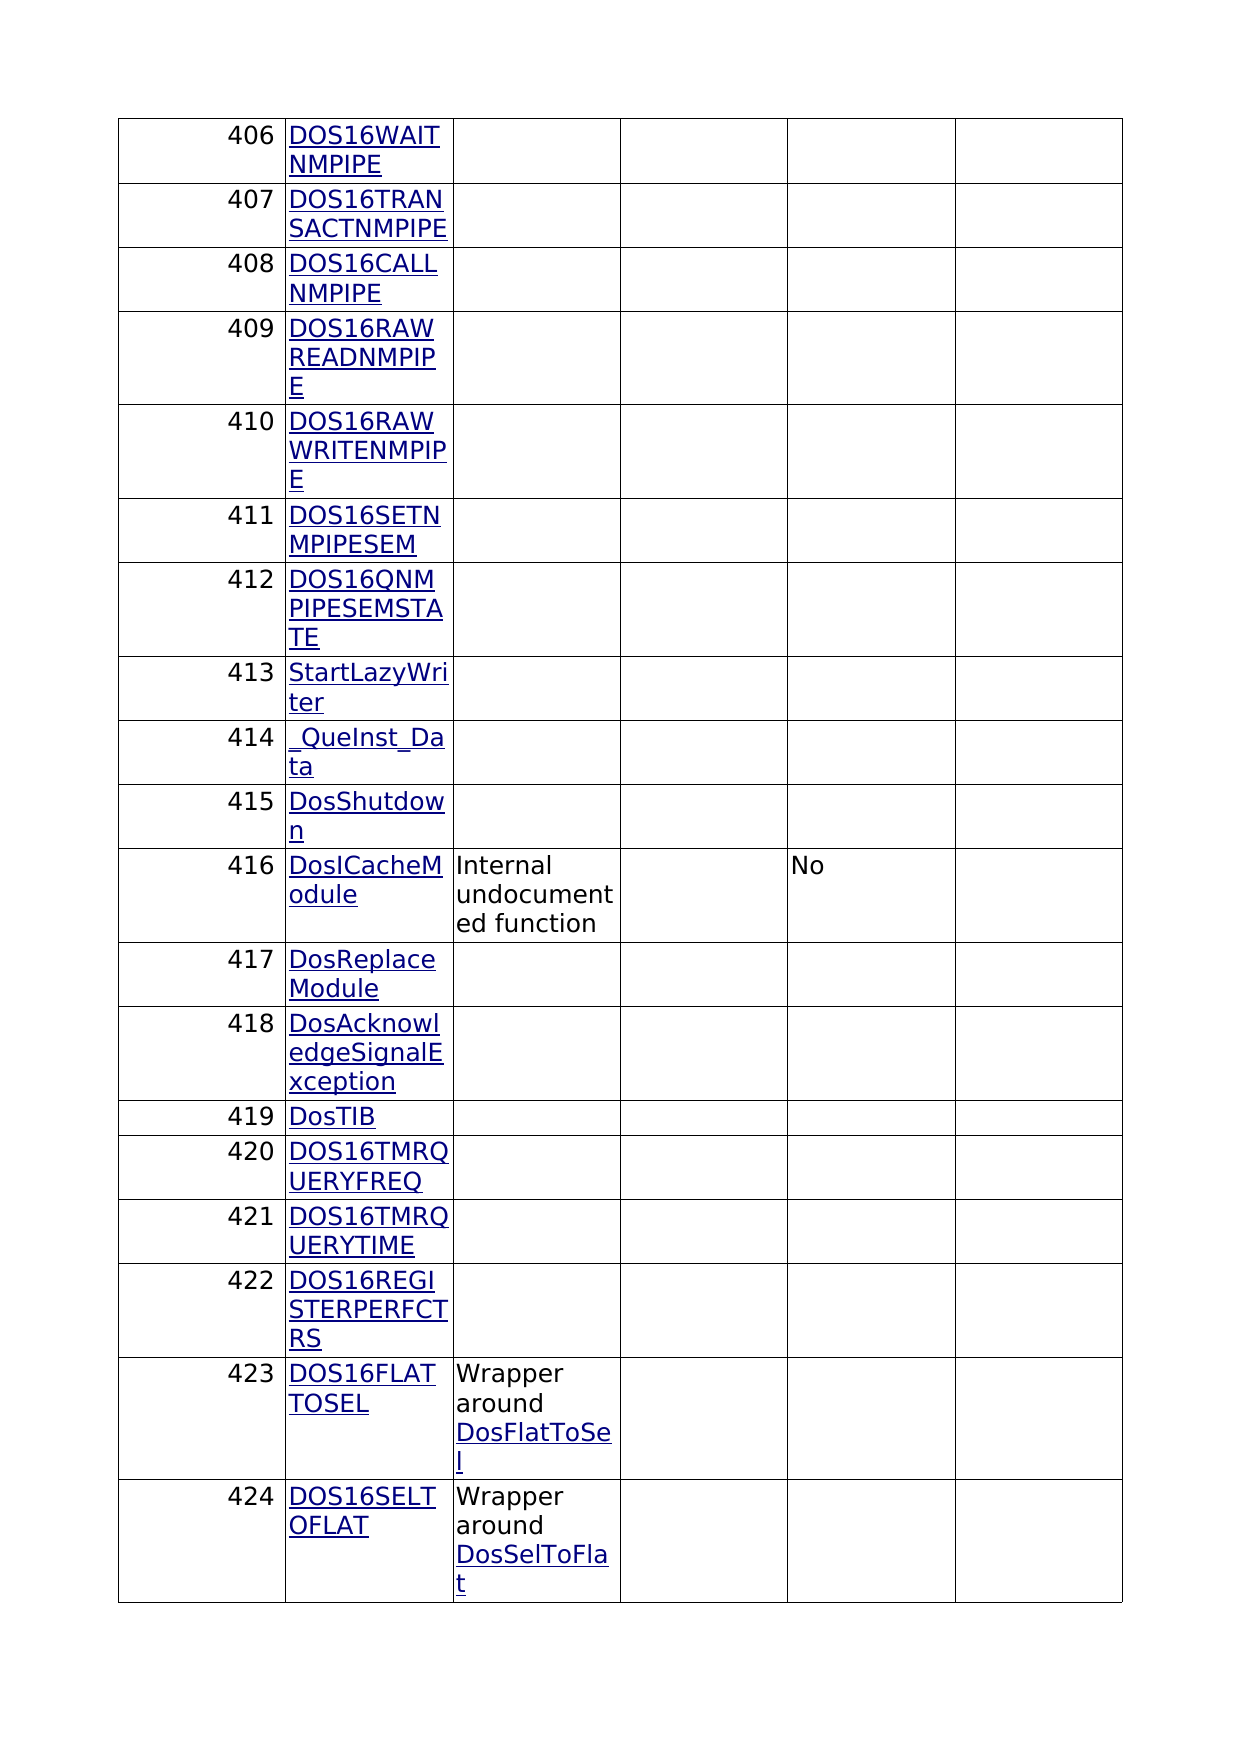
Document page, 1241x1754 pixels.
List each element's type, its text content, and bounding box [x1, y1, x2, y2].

table_cell [956, 499, 1122, 562]
table_cell [454, 785, 620, 848]
table_cell 423 [119, 1358, 285, 1479]
table_cell [621, 657, 787, 720]
table_cell No [788, 849, 955, 942]
table_cell DOS16QNMPIPESEMSTATE [286, 563, 453, 656]
table_cell DOS16WAITNMPIPE [286, 119, 453, 182]
table_cell [621, 785, 787, 848]
table_cell [621, 1480, 787, 1602]
table_cell [454, 499, 620, 562]
table_cell [956, 1136, 1122, 1199]
table_cell 409 [119, 312, 285, 404]
table_cell 415 [119, 785, 285, 848]
table_cell [454, 943, 620, 1006]
table_cell [621, 563, 787, 656]
table_cell [956, 312, 1122, 404]
table_cell 420 [119, 1136, 285, 1199]
table_cell [788, 721, 955, 784]
table_cell [788, 405, 955, 498]
table_cell [956, 943, 1122, 1006]
table_cell [956, 1200, 1122, 1263]
table_cell 417 [119, 943, 285, 1006]
table_cell 412 [119, 563, 285, 656]
table_cell DOS16RAWWRITENMPIPE [286, 405, 453, 498]
table_cell DOS16SETNMPIPESEM [286, 499, 453, 562]
table_cell DosShutdown [286, 785, 453, 848]
table_cell DOS16TRANSACTNMPIPE [286, 184, 453, 247]
table_cell [621, 1101, 787, 1134]
table_cell [788, 1358, 955, 1479]
table_cell DOS16REGISTERPERFCTRS [286, 1264, 453, 1357]
table_cell 418 [119, 1007, 285, 1099]
table_cell [454, 312, 620, 404]
table_cell [788, 657, 955, 720]
table_cell [621, 248, 787, 311]
table_cell 419 [119, 1101, 285, 1134]
table_cell [621, 721, 787, 784]
table_cell [788, 1480, 955, 1602]
table_cell [956, 1101, 1122, 1134]
table_cell [454, 1007, 620, 1099]
table_cell [454, 657, 620, 720]
table_cell 421 [119, 1200, 285, 1263]
table_cell [788, 248, 955, 311]
table_cell [621, 499, 787, 562]
table_cell DosICacheModule [286, 849, 453, 942]
table_cell DOS16FLATTOSEL [286, 1358, 453, 1479]
table_cell 406 [119, 119, 285, 182]
table_cell [956, 849, 1122, 942]
table_cell Wrapper around DosFlatToSel [454, 1358, 620, 1479]
table_cell [454, 119, 620, 182]
table_cell 422 [119, 1264, 285, 1357]
table_cell [788, 499, 955, 562]
table_cell [788, 184, 955, 247]
table_cell [956, 1480, 1122, 1602]
table_cell [788, 1200, 955, 1263]
table_cell [621, 312, 787, 404]
table_cell [621, 943, 787, 1006]
table_cell Wrapper around DosSelToFlat [454, 1480, 620, 1602]
table_cell [621, 1358, 787, 1479]
table_cell [956, 184, 1122, 247]
table_cell [454, 184, 620, 247]
table_cell [621, 849, 787, 942]
table_cell [956, 405, 1122, 498]
table_cell 411 [119, 499, 285, 562]
table_cell [621, 119, 787, 182]
table_cell DOS16TMRQUERYTIME [286, 1200, 453, 1263]
table_cell 408 [119, 248, 285, 311]
table_cell [621, 1136, 787, 1199]
table_cell [454, 1101, 620, 1134]
table_cell [621, 1264, 787, 1357]
table_cell DosAcknowledgeSignalException [286, 1007, 453, 1099]
table_cell [788, 785, 955, 848]
table_cell Internal undocumented function [454, 849, 620, 942]
table_cell [621, 405, 787, 498]
table_cell [956, 657, 1122, 720]
table_cell [454, 1264, 620, 1357]
table_cell DosReplaceModule [286, 943, 453, 1006]
table_cell DOS16SELTOFLAT [286, 1480, 453, 1602]
table_cell [788, 1007, 955, 1099]
table_cell 413 [119, 657, 285, 720]
table_cell [454, 248, 620, 311]
table_cell 414 [119, 721, 285, 784]
table_cell [788, 1136, 955, 1199]
table_cell [621, 184, 787, 247]
table_cell DOS16CALLNMPIPE [286, 248, 453, 311]
table_cell [788, 943, 955, 1006]
table_cell [956, 1264, 1122, 1357]
table_cell 407 [119, 184, 285, 247]
table_cell 410 [119, 405, 285, 498]
table_cell [788, 312, 955, 404]
table_cell [956, 1007, 1122, 1099]
table_cell [788, 1101, 955, 1134]
table_cell DOS16TMRQUERYFREQ [286, 1136, 453, 1199]
table_cell [956, 248, 1122, 311]
table_cell [454, 721, 620, 784]
table_cell [788, 1264, 955, 1357]
table_cell [454, 1200, 620, 1263]
table_cell [454, 405, 620, 498]
table_cell [956, 1358, 1122, 1479]
table_cell 416 [119, 849, 285, 942]
table_cell [454, 563, 620, 656]
table_cell [956, 785, 1122, 848]
table_cell DosTIB [286, 1101, 453, 1134]
table_cell [454, 1136, 620, 1199]
table_cell [788, 563, 955, 656]
table_cell _QueInst_Data [286, 721, 453, 784]
table_cell DOS16RAWREADNMPIPE [286, 312, 453, 404]
table_cell [956, 119, 1122, 182]
table_cell [788, 119, 955, 182]
table_cell [956, 721, 1122, 784]
table_cell [621, 1200, 787, 1263]
table_cell [956, 563, 1122, 656]
table_cell [621, 1007, 787, 1099]
table_cell 424 [119, 1480, 285, 1602]
table_cell StartLazyWriter [286, 657, 453, 720]
